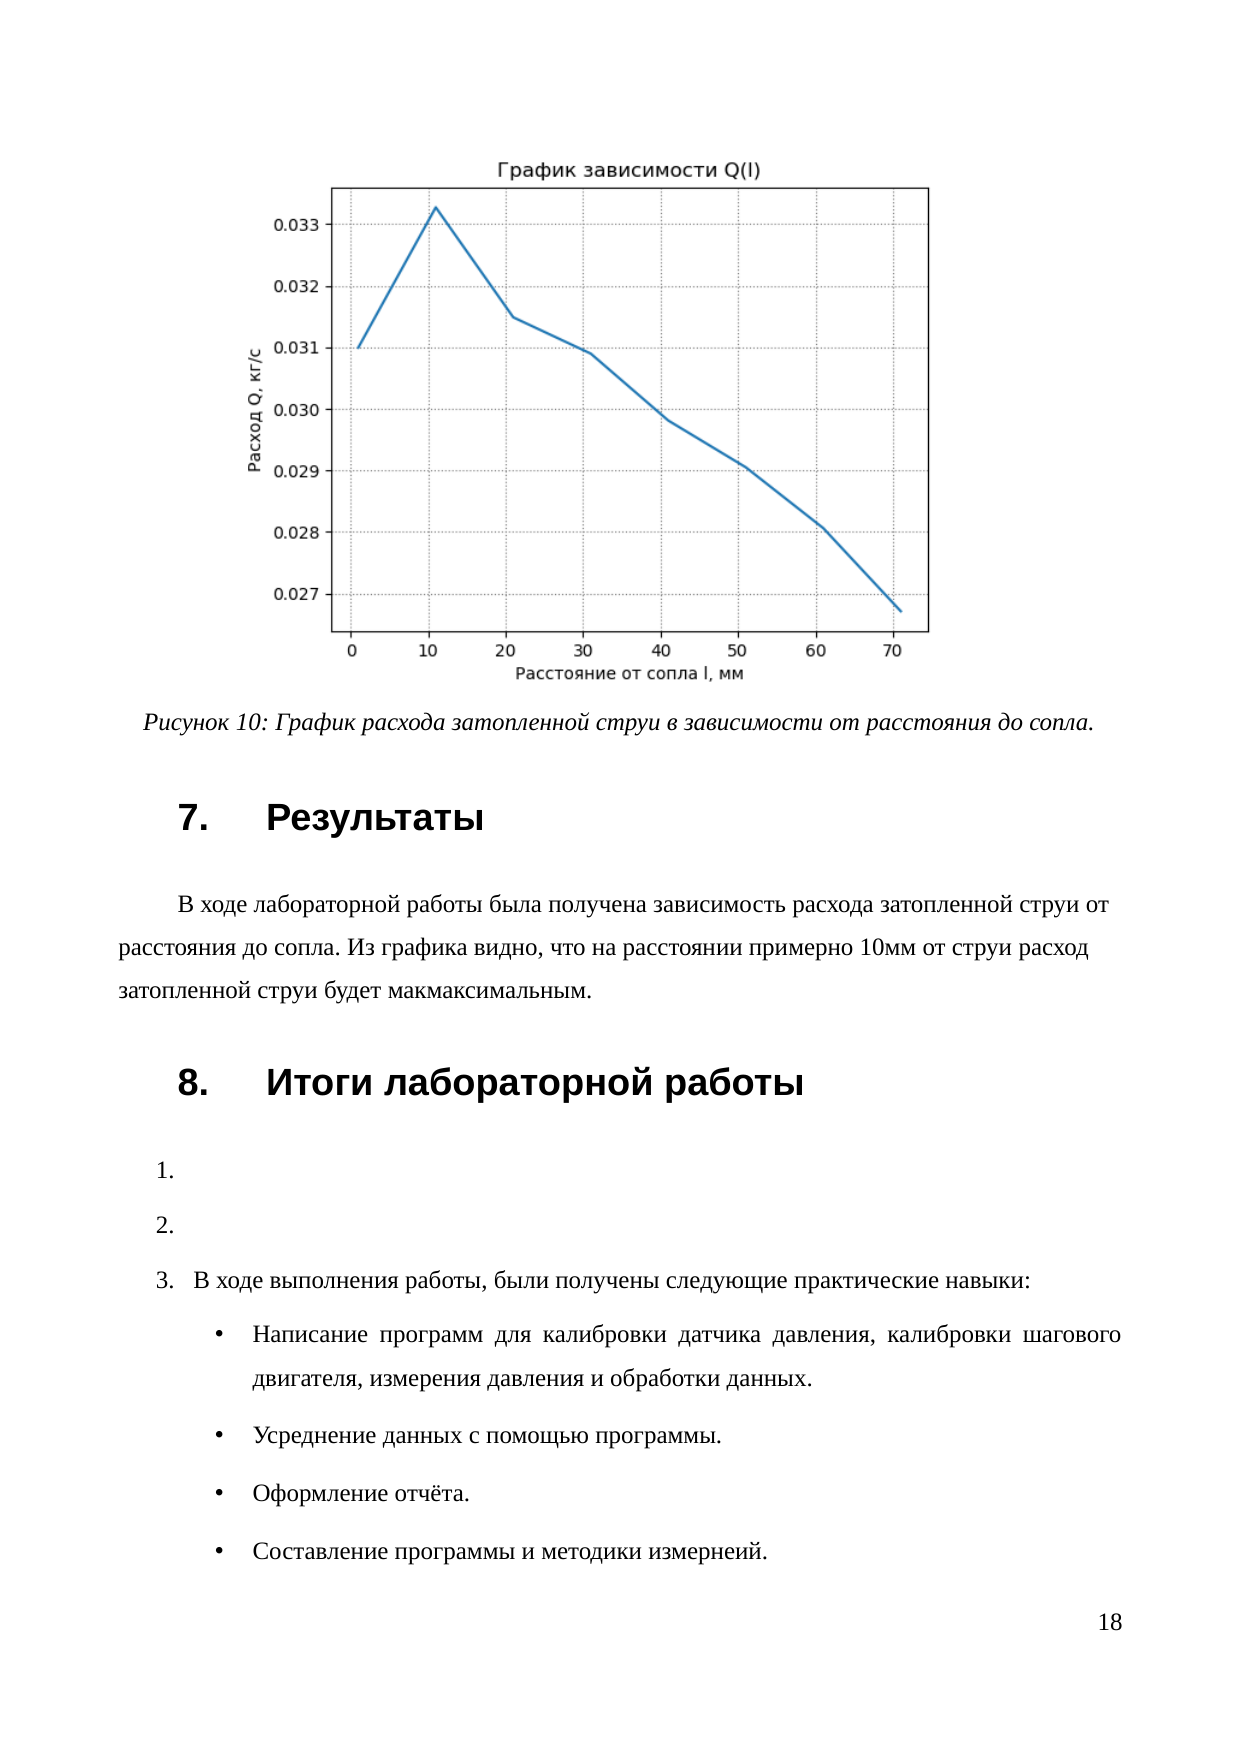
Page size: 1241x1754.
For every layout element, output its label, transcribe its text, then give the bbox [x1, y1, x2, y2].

list В ходе выполнения работы, были получены следующие практические навыки: [156, 1265, 1122, 1293]
list Оформление отчёта. [215, 1478, 1122, 1507]
subtitle Итоги лабораторной работы [118, 1060, 1122, 1104]
text В ходе лабораторной работы была получена зависимость расхода затопленной струи от расстояния до сопла. Из графика видно, что на расстоянии примерно 10мм от струи расход затопленной струи будет макмаксимальным. [118, 889, 1122, 1004]
list Усреднение данных с помощью программы. [215, 1420, 1122, 1449]
subtitle Результаты [118, 794, 1122, 838]
text Рисунок 10: График расхода затопленной струи в зависимости от расстояния до сопла. [118, 707, 1122, 736]
list Составление программы и методики измернеий. [215, 1536, 1122, 1564]
list Написание программ для калибровки датчика давления, калибровки шагового двигателя, измерения давления и обработки данных. [215, 1319, 1122, 1391]
picture [236, 118, 1005, 695]
